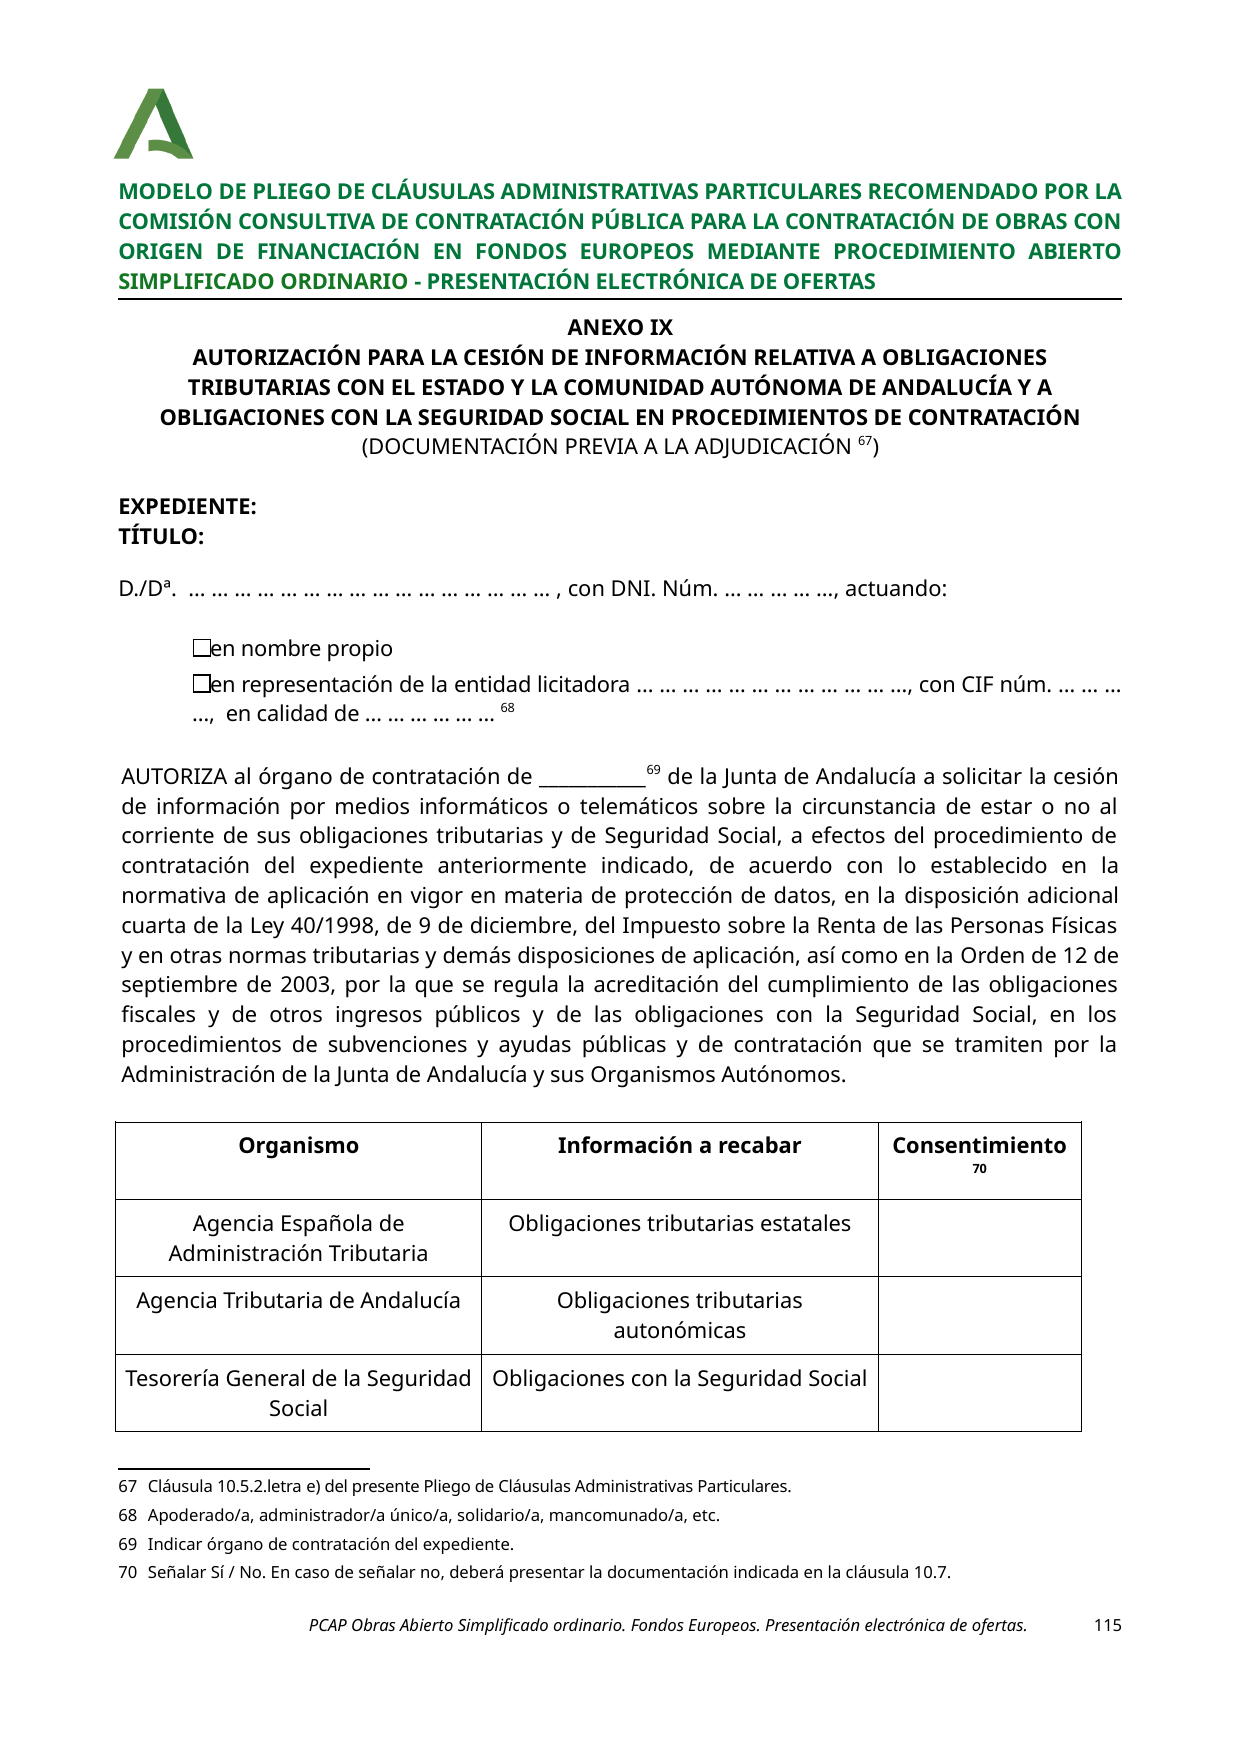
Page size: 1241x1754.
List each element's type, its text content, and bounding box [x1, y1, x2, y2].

text en representación de la entidad licitadora … … … … … … … … … … … …, con CIF núm. … … … …, en calidad de … … … … … … [192, 669, 1122, 728]
text MODELO DE PLIEGO DE CLÁUSULAS ADMINISTRATIVAS PARTICULARES RECOMENDADO POR LA COMISIÓN CONSULTIVA DE CONTRATACIÓN PÚBLICA PARA LA CONTRATACIÓN DE OBRAS CON ORIGEN DE FINANCIACIÓN EN FONDOS EUROPEOS MEDIANTE PROCEDIMIENTO ABIERTO SIMPLIFICADO ORDINARIO - PRESENTACIÓN ELECTRÓNICA DE OFERTAS [118, 176, 1122, 298]
table_cell Obligaciones con la Seguridad Social [482, 1355, 878, 1431]
picture [109, 84, 198, 163]
table_cell [879, 1355, 1081, 1431]
table_cell [879, 1277, 1081, 1353]
text (DOCUMENTACIÓN PREVIA A LA ADJUDICACIÓN ) [118, 431, 1122, 461]
text TÍTULO: [118, 521, 1122, 551]
table_header Información a recabar [482, 1123, 878, 1199]
table_header Organismo [116, 1123, 481, 1199]
text AUTORIZA al órgano de contratación de ___________ de la Junta de Andalucía a solicitar la cesión de información por medios informáticos o telemáticos sobre la circunstancia de estar o no al corriente de sus obligaciones tributarias y de Seguridad Social, a efectos del procedimiento de contratación del expediente anteriormente indicado, de acuerdo con lo establecido en la normativa de aplicación en vigor en materia de protección de datos, en la disposición adicional cuarta de la Ley 40/1998, de 9 de diciembre, del Impuesto sobre la Renta de las Personas Físicas y en otras normas tributarias y demás disposiciones de aplicación, así como en la Orden de 12 de septiembre de 2003, por la que se regula la acreditación del cumplimiento de las obligaciones fiscales y de otros ingresos públicos y de las obligaciones con la Seguridad Social, en los procedimientos de subvenciones y ayudas públicas y de contratación que se tramiten por la Administración de la Junta de Andalucía y sus Organismos Autónomos. [118, 758, 1122, 1089]
text en nombre propio [192, 633, 1122, 663]
table_cell [879, 1200, 1081, 1276]
text Cláusula 10.5.2.letra e) del presente Pliego de Cláusulas Administrativas Particulares. [118, 1475, 1122, 1498]
text ANEXO IX [118, 312, 1122, 342]
text Indicar órgano de contratación del expediente. [118, 1532, 1122, 1555]
table_cell Agencia Española de Administración Tributaria [116, 1200, 481, 1276]
text Apoderado/a, administrador/a único/a, solidario/a, mancomunado/a, etc. [118, 1504, 1122, 1526]
table_cell Agencia Tributaria de Andalucía [116, 1277, 481, 1353]
text AUTORIZACIÓN PARA LA CESIÓN DE INFORMACIÓN RELATIVA A OBLIGACIONES TRIBUTARIAS CON EL ESTADO Y LA COMUNIDAD AUTÓNOMA DE ANDALUCÍA Y A OBLIGACIONES CON LA SEGURIDAD SOCIAL EN PROCEDIMIENTOS DE CONTRATACIÓN [118, 342, 1122, 431]
text D./Dª. … … … … … … … … … … … … … … … … , con DNI. Núm. … … … … …, actuando: [118, 573, 1122, 603]
table_header Consentimiento [879, 1123, 1081, 1199]
table_cell Tesorería General de la Seguridad Social [116, 1355, 481, 1431]
table_cell Obligaciones tributarias estatales [482, 1200, 878, 1276]
text EXPEDIENTE: [118, 491, 1122, 521]
table_cell Obligaciones tributarias autonómicas [482, 1277, 878, 1353]
